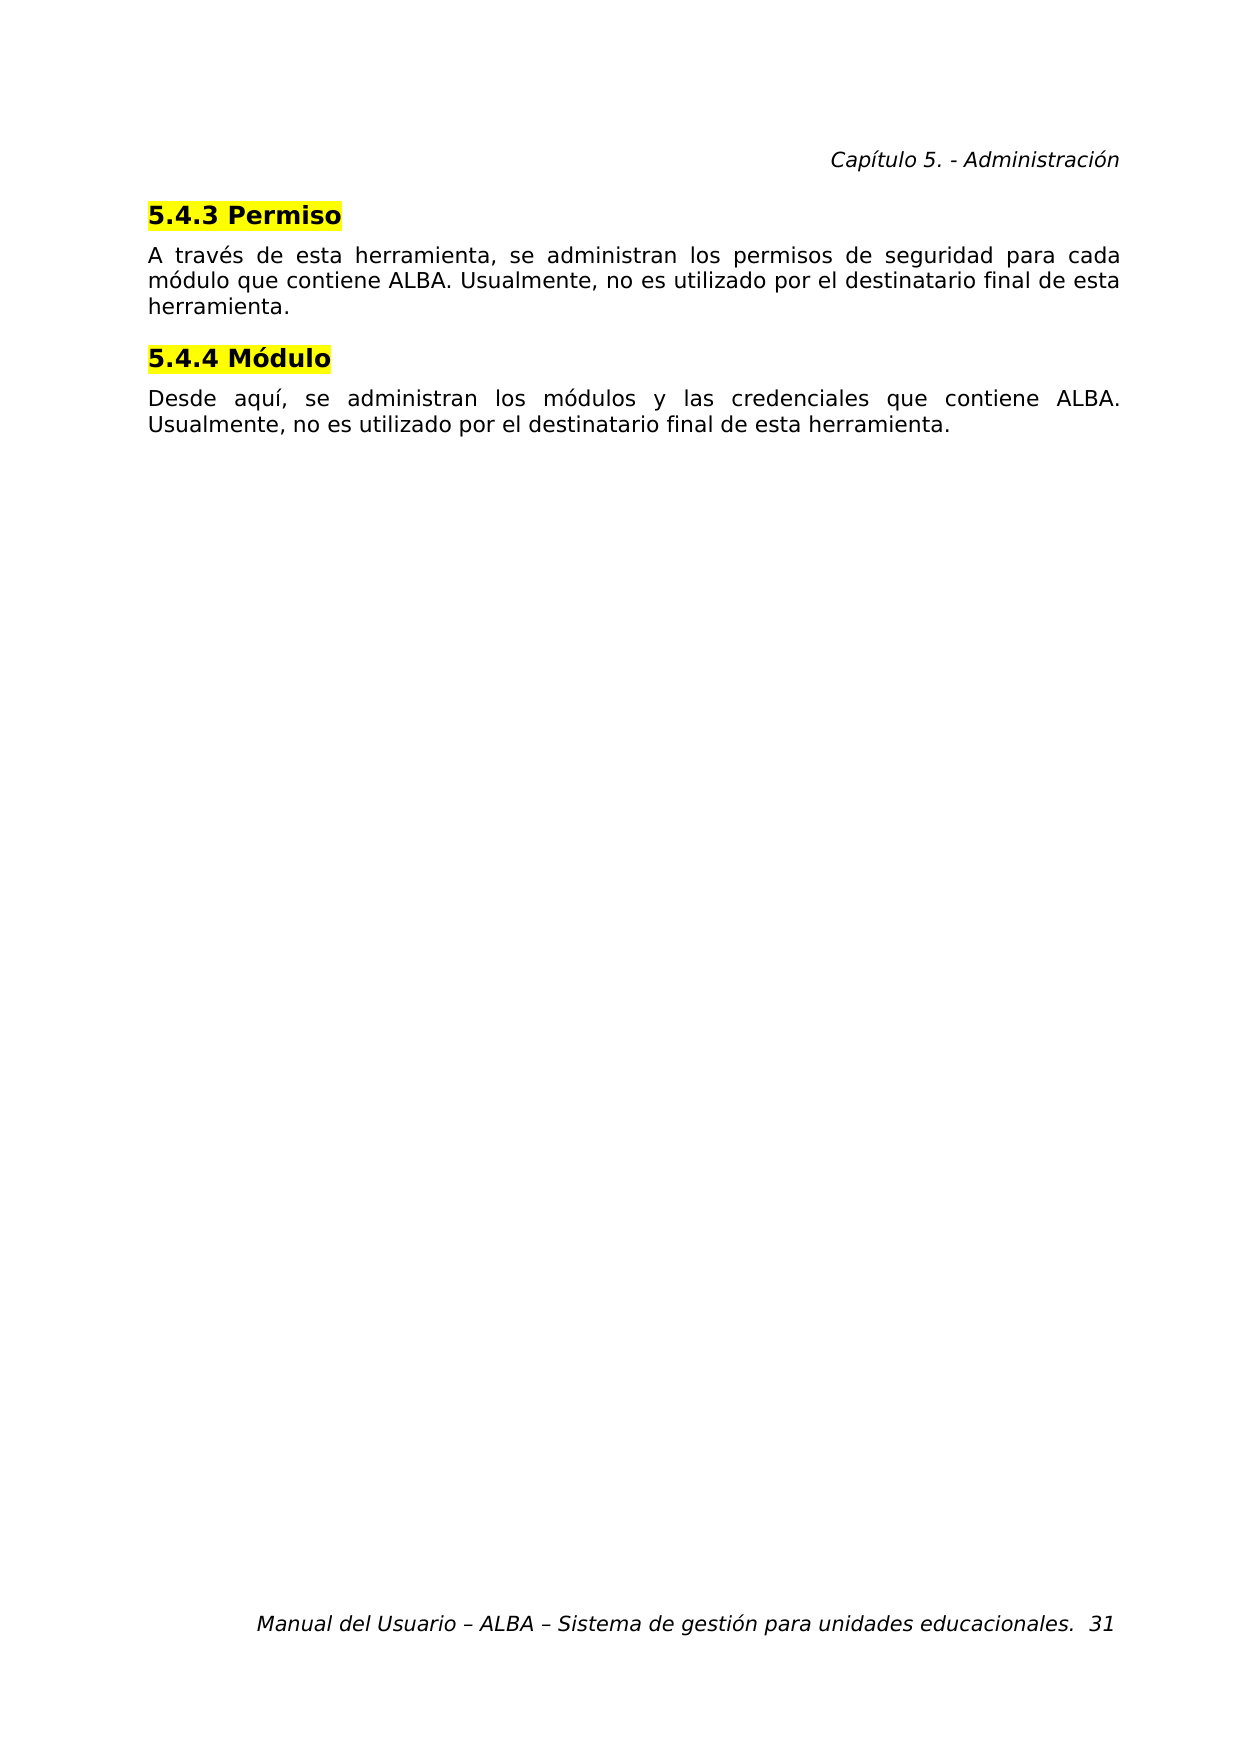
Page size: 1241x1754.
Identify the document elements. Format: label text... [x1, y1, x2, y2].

subtitle 5.4.3 Permiso [148, 201, 1122, 231]
text Desde aquí, se administran los módulos y las credenciales que contiene ALBA. Usualmente, no es utilizado por el destinatario final de esta herramienta. [148, 386, 1122, 437]
subtitle 5.4.4 Módulo [148, 344, 1122, 374]
text A través de esta herramienta, se administran los permisos de seguridad para cada módulo que contiene ALBA. Usualmente, no es utilizado por el destinatario final de esta herramienta. [148, 243, 1122, 319]
